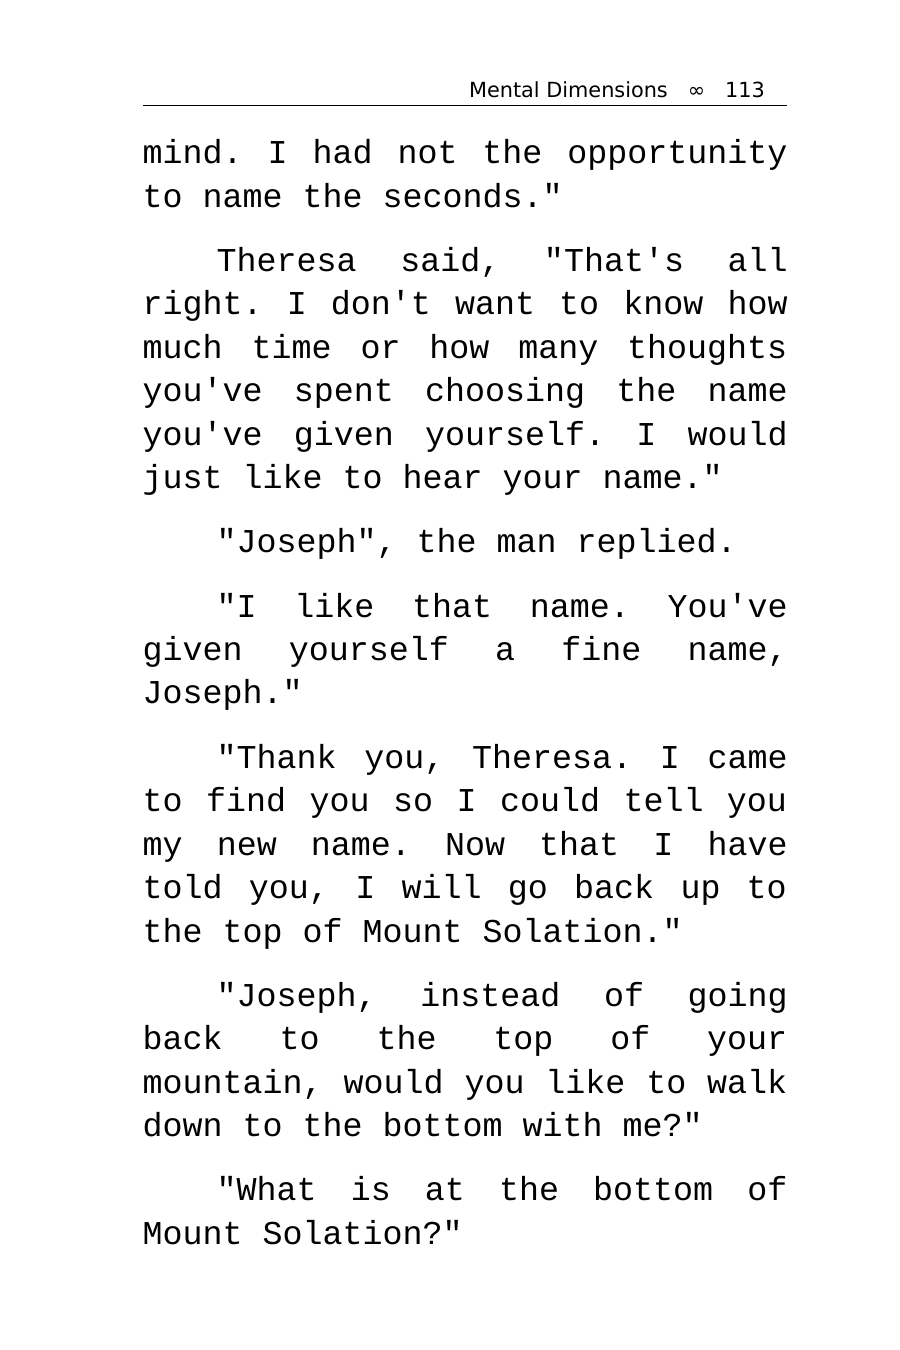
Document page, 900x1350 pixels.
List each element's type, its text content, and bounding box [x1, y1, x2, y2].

text "What is at the bottom of Mount Solation?" [142, 1173, 787, 1254]
text "I like that name. You've given yourself a fine name, Joseph." [142, 589, 787, 714]
text "Thank you, Theresa. I came to find you so I could tell you my new name. Now that I have told you, I will go back up to the top of Mount Solation." [142, 741, 787, 952]
text "Joseph, instead of going back to the top of your mountain, would you like to walk down to the bottom with me?" [142, 978, 787, 1147]
text "Joseph", the man replied. [142, 525, 787, 563]
text mind. I had not the opportunity to name the seconds." [142, 136, 787, 217]
text Theresa said, "That's all right. I don't want to know how much time or how many thoughts you've spent choosing the name you've given yourself. I would just like to hear your name." [142, 244, 787, 499]
